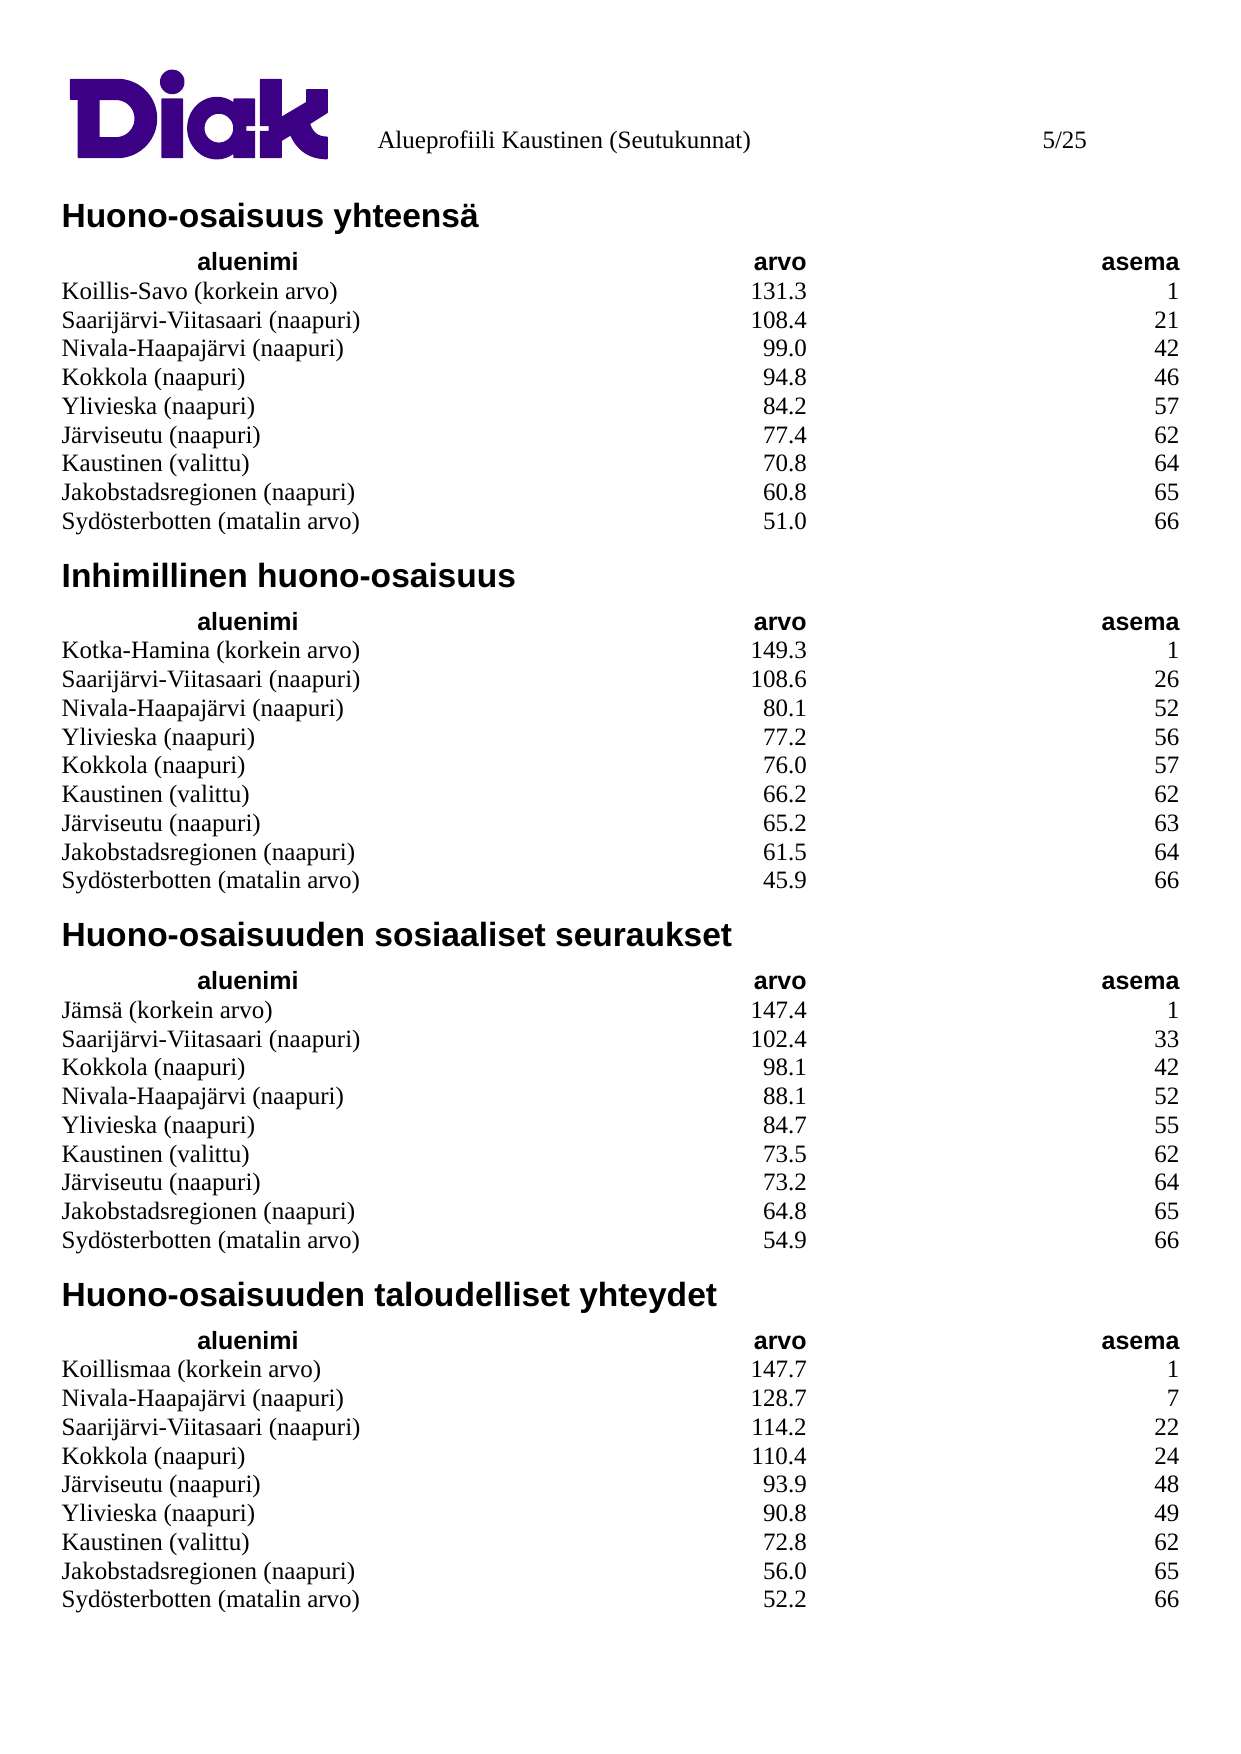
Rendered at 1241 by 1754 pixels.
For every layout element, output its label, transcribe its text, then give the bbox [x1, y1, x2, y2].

table_header asema [806, 966, 1179, 995]
table_cell Saarijärvi-Viitasaari (naapuri) [61, 1024, 434, 1052]
table_cell 42 [806, 1053, 1179, 1081]
table_cell 26 [806, 664, 1179, 693]
table_cell 98.1 [434, 1053, 806, 1081]
table_cell Jakobstadsregionen (naapuri) [61, 837, 434, 866]
table_cell 49 [806, 1498, 1179, 1527]
table_cell Nivala-Haapajärvi (naapuri) [61, 1383, 434, 1412]
table_cell 108.4 [434, 305, 806, 333]
table_cell 51.0 [434, 506, 806, 535]
table_cell 110.4 [434, 1441, 806, 1469]
table_header arvo [434, 247, 806, 276]
table_cell 128.7 [434, 1383, 806, 1412]
table_cell 62 [806, 779, 1179, 808]
table_cell Jakobstadsregionen (naapuri) [61, 1556, 434, 1584]
table_cell 54.9 [434, 1225, 806, 1254]
table_cell 1 [806, 636, 1179, 664]
table_cell 149.3 [434, 636, 806, 664]
table_cell 7 [806, 1383, 1179, 1412]
table_cell 80.1 [434, 693, 806, 722]
table_cell Jämsä (korkein arvo) [61, 995, 434, 1024]
subtitle Huono-osaisuuden taloudelliset yhteydet [61, 1274, 1179, 1313]
table_cell Kaustinen (valittu) [61, 1527, 434, 1556]
table_cell Nivala-Haapajärvi (naapuri) [61, 1081, 434, 1110]
table_cell 114.2 [434, 1412, 806, 1441]
table_cell Kaustinen (valittu) [61, 449, 434, 477]
table_cell 1 [806, 1355, 1179, 1383]
table_cell 64 [806, 1168, 1179, 1196]
table_cell Järviseutu (naapuri) [61, 808, 434, 837]
table_cell 94.8 [434, 362, 806, 391]
table_cell 52 [806, 1081, 1179, 1110]
table_cell 65 [806, 1556, 1179, 1584]
table_cell 62 [806, 1527, 1179, 1556]
table_cell Ylivieska (naapuri) [61, 1110, 434, 1139]
table_cell 64.8 [434, 1196, 806, 1225]
table_cell 99.0 [434, 334, 806, 362]
table_header asema [806, 607, 1179, 636]
table_cell Ylivieska (naapuri) [61, 722, 434, 751]
table_cell Saarijärvi-Viitasaari (naapuri) [61, 305, 434, 333]
table_header arvo [434, 607, 806, 636]
table_cell 131.3 [434, 276, 806, 305]
table_cell 66.2 [434, 779, 806, 808]
table_header asema [806, 1326, 1179, 1354]
table_cell 65 [806, 477, 1179, 506]
table_cell 56 [806, 722, 1179, 751]
table_cell Koillis-Savo (korkein arvo) [61, 276, 434, 305]
table_cell Ylivieska (naapuri) [61, 391, 434, 420]
table_cell 22 [806, 1412, 1179, 1441]
table_cell 52.2 [434, 1585, 806, 1613]
table_cell 66 [806, 1585, 1179, 1613]
subtitle Huono-osaisuuden sosiaaliset seuraukset [61, 915, 1179, 954]
table_cell 108.6 [434, 664, 806, 693]
table_cell 65 [806, 1196, 1179, 1225]
table_cell 77.2 [434, 722, 806, 751]
table_header asema [806, 247, 1179, 276]
table_cell 62 [806, 420, 1179, 448]
table_cell 93.9 [434, 1470, 806, 1498]
table_cell Nivala-Haapajärvi (naapuri) [61, 334, 434, 362]
table_cell Kokkola (naapuri) [61, 1053, 434, 1081]
table_cell 73.2 [434, 1168, 806, 1196]
table_cell 52 [806, 693, 1179, 722]
table_cell 84.2 [434, 391, 806, 420]
table_cell Sydösterbotten (matalin arvo) [61, 866, 434, 894]
table_cell 66 [806, 506, 1179, 535]
table_cell 76.0 [434, 751, 806, 779]
table_header aluenimi [61, 966, 434, 995]
table_cell 84.7 [434, 1110, 806, 1139]
table_cell Saarijärvi-Viitasaari (naapuri) [61, 1412, 434, 1441]
table_cell 77.4 [434, 420, 806, 448]
table_cell 46 [806, 362, 1179, 391]
table_cell Saarijärvi-Viitasaari (naapuri) [61, 664, 434, 693]
table_cell Kokkola (naapuri) [61, 362, 434, 391]
table_cell Järviseutu (naapuri) [61, 1168, 434, 1196]
table_cell Kotka-Hamina (korkein arvo) [61, 636, 434, 664]
table_cell 64 [806, 449, 1179, 477]
table_cell Kaustinen (valittu) [61, 779, 434, 808]
table_cell 48 [806, 1470, 1179, 1498]
table_cell 102.4 [434, 1024, 806, 1052]
table_header arvo [434, 1326, 806, 1354]
table_cell 66 [806, 866, 1179, 894]
table_cell Järviseutu (naapuri) [61, 1470, 434, 1498]
table_cell 55 [806, 1110, 1179, 1139]
table_cell 64 [806, 837, 1179, 866]
table_cell 57 [806, 751, 1179, 779]
table_cell 72.8 [434, 1527, 806, 1556]
table_cell 21 [806, 305, 1179, 333]
table_cell Kokkola (naapuri) [61, 1441, 434, 1469]
table_cell Nivala-Haapajärvi (naapuri) [61, 693, 434, 722]
table_cell Järviseutu (naapuri) [61, 420, 434, 448]
table_cell 63 [806, 808, 1179, 837]
table_cell Sydösterbotten (matalin arvo) [61, 1585, 434, 1613]
table_cell 45.9 [434, 866, 806, 894]
table_cell 56.0 [434, 1556, 806, 1584]
table_header aluenimi [61, 247, 434, 276]
table_cell 1 [806, 276, 1179, 305]
table_cell 33 [806, 1024, 1179, 1052]
table_cell Jakobstadsregionen (naapuri) [61, 1196, 434, 1225]
table_cell Kokkola (naapuri) [61, 751, 434, 779]
table_cell 42 [806, 334, 1179, 362]
subtitle Huono-osaisuus yhteensä [61, 196, 1179, 235]
table_cell 57 [806, 391, 1179, 420]
table_cell 24 [806, 1441, 1179, 1469]
table_cell 147.4 [434, 995, 806, 1024]
table_header arvo [434, 966, 806, 995]
table_cell 70.8 [434, 449, 806, 477]
table_cell 65.2 [434, 808, 806, 837]
table_cell Sydösterbotten (matalin arvo) [61, 506, 434, 535]
table_cell Kaustinen (valittu) [61, 1139, 434, 1167]
table_cell 66 [806, 1225, 1179, 1254]
table_header aluenimi [61, 1326, 434, 1354]
table_cell Sydösterbotten (matalin arvo) [61, 1225, 434, 1254]
table_cell Koillismaa (korkein arvo) [61, 1355, 434, 1383]
subtitle Inhimillinen huono-osaisuus [61, 556, 1179, 594]
table_header aluenimi [61, 607, 434, 636]
table_cell 60.8 [434, 477, 806, 506]
table_cell 90.8 [434, 1498, 806, 1527]
table_cell 147.7 [434, 1355, 806, 1383]
table_cell 73.5 [434, 1139, 806, 1167]
table_cell 88.1 [434, 1081, 806, 1110]
table_cell 1 [806, 995, 1179, 1024]
table_cell 61.5 [434, 837, 806, 866]
table_cell 62 [806, 1139, 1179, 1167]
table_cell Ylivieska (naapuri) [61, 1498, 434, 1527]
table_cell Jakobstadsregionen (naapuri) [61, 477, 434, 506]
